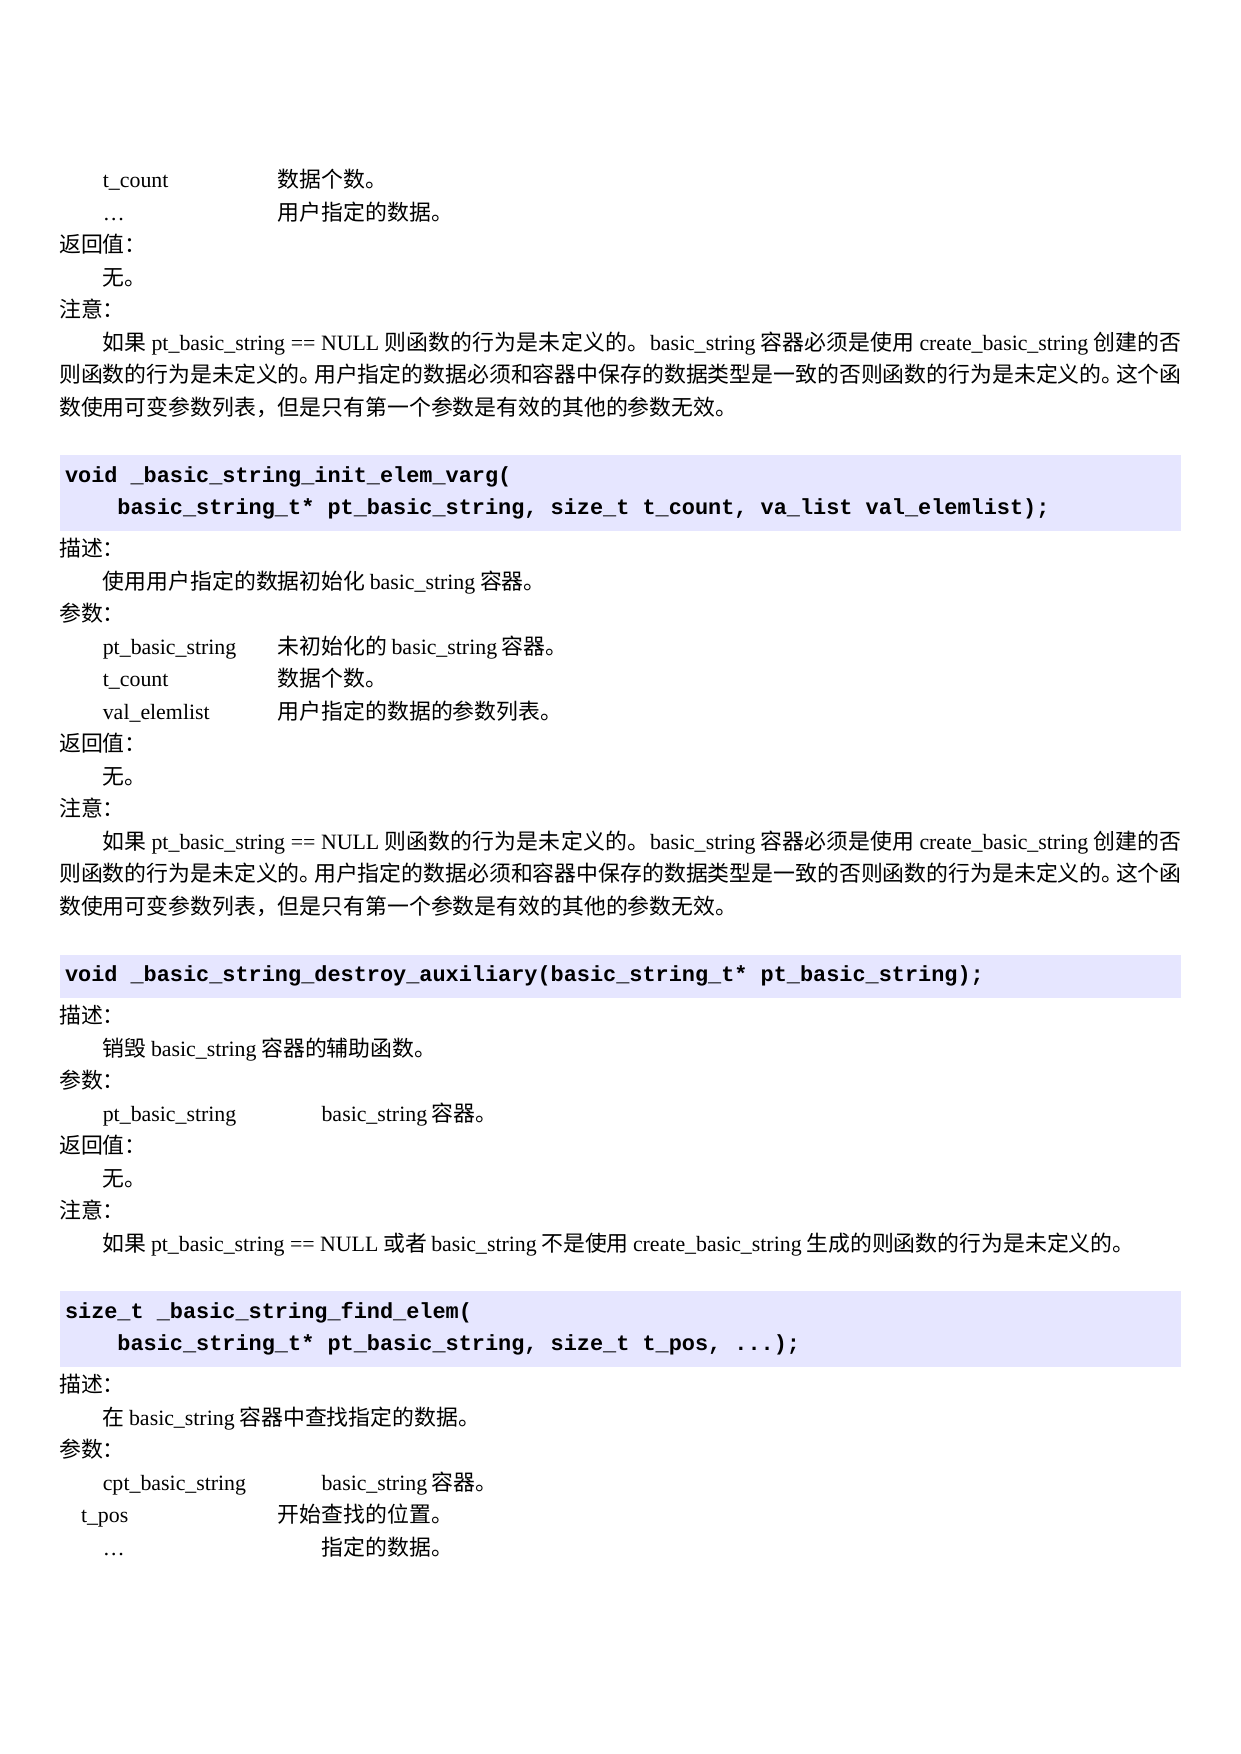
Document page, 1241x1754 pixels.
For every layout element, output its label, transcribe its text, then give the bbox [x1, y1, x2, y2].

text 注意： [59, 1193, 1181, 1225]
text 如果pt_basic_string == NULL则函数的行为是未定义的。basic_string容器必须是使用create_basic_string创建的否则函数的行为是未定义的。用户指定的数据必须和容器中保存的数据类型是一致的否则函数的行为是未定义的。这个函数使用可变参数列表，但是只有第一个参数是有效的其他的参数无效。 [59, 823, 1181, 921]
text 在basic_string容器中查找指定的数据。 [59, 1399, 1181, 1432]
text 无。 [59, 259, 1181, 292]
text pt_basic_string basic_string容器。 [59, 1095, 1181, 1128]
text 参数： [59, 1063, 1181, 1095]
text cpt_basic_string basic_string容器。 [59, 1464, 1181, 1497]
text 如果pt_basic_string == NULL或者basic_string不是使用create_basic_string生成的则函数的行为是未定义的。 [59, 1225, 1181, 1258]
table_header size_t _basic_string_find_elem( basic_string_t* pt_basic_string, size_t t_pos, ...); [60, 1291, 1181, 1367]
text 参数： [59, 596, 1181, 628]
text pt_basic_string 未初始化的basic_string容器。 [59, 628, 1181, 661]
text 销毁basic_string容器的辅助函数。 [59, 1030, 1181, 1063]
text … 用户指定的数据。 [59, 194, 1181, 227]
text 如果pt_basic_string == NULL则函数的行为是未定义的。basic_string容器必须是使用create_basic_string创建的否则函数的行为是未定义的。用户指定的数据必须和容器中保存的数据类型是一致的否则函数的行为是未定义的。这个函数使用可变参数列表，但是只有第一个参数是有效的其他的参数无效。 [59, 324, 1181, 422]
table_header void _basic_string_init_elem_varg( basic_string_t* pt_basic_string, size_t t_count, va_list val_elemlist); [60, 455, 1181, 531]
text 返回值： [59, 726, 1181, 758]
text 使用用户指定的数据初始化basic_string容器。 [59, 563, 1181, 596]
text val_elemlist 用户指定的数据的参数列表。 [59, 693, 1181, 726]
text 注意： [59, 292, 1181, 324]
text 返回值： [59, 1128, 1181, 1160]
text t_count 数据个数。 [59, 661, 1181, 693]
text … 指定的数据。 [59, 1529, 1181, 1562]
text 描述： [59, 532, 1181, 563]
text 返回值： [59, 227, 1181, 259]
text 注意： [59, 791, 1181, 823]
text 无。 [59, 758, 1181, 791]
text 描述： [59, 999, 1181, 1030]
text 无。 [59, 1160, 1181, 1193]
text t_count 数据个数。 [59, 162, 1181, 194]
text t_pos 开始查找的位置。 [59, 1497, 1181, 1529]
text 描述： [59, 1368, 1181, 1399]
text 参数： [59, 1432, 1181, 1464]
table_header void _basic_string_destroy_auxiliary(basic_string_t* pt_basic_string); [60, 955, 1181, 998]
